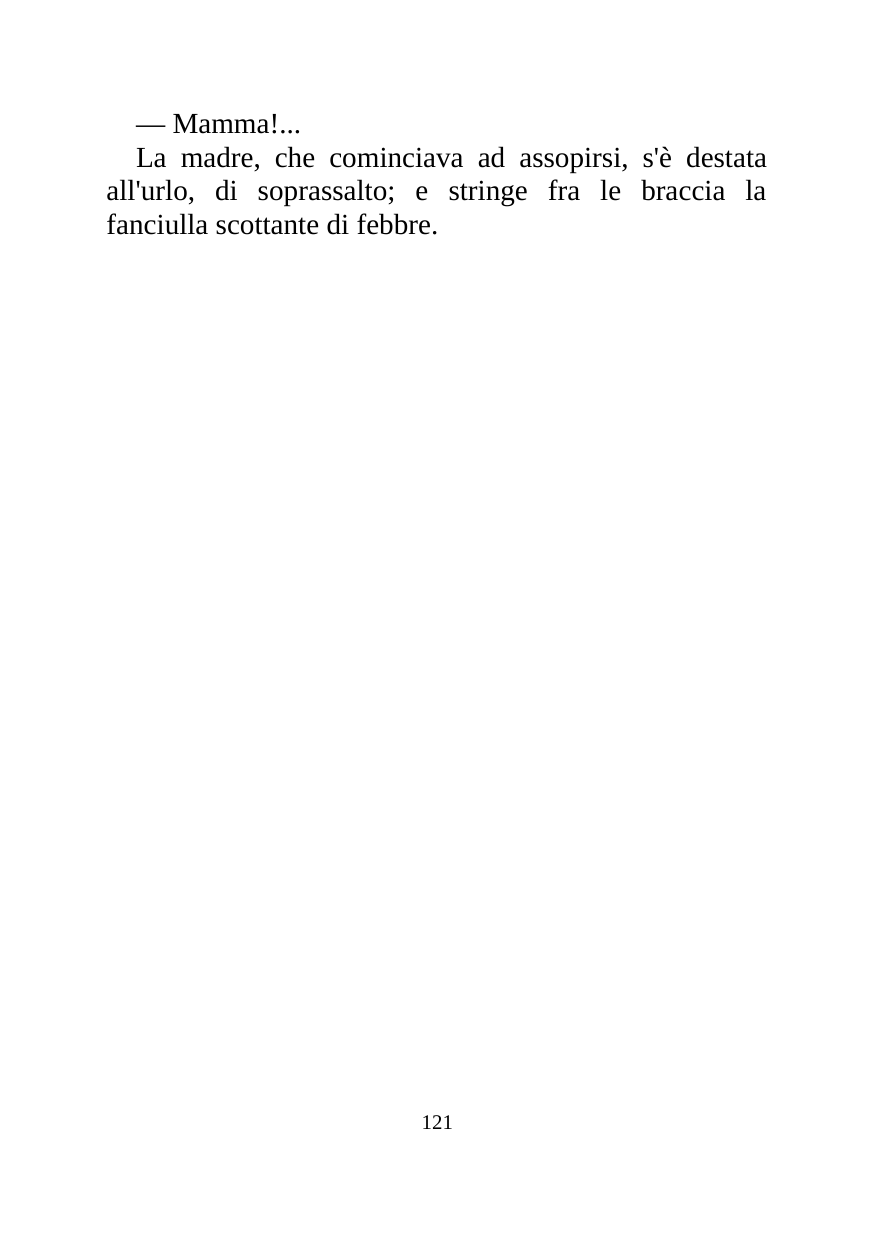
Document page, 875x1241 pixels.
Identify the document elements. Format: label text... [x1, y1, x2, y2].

text — Mamma!... [106, 106, 768, 140]
text La madre, che cominciava ad assopirsi, s'è destata all'urlo, di soprassalto; e stringe fra le braccia la fanciulla scottante di febbre. [106, 140, 768, 240]
